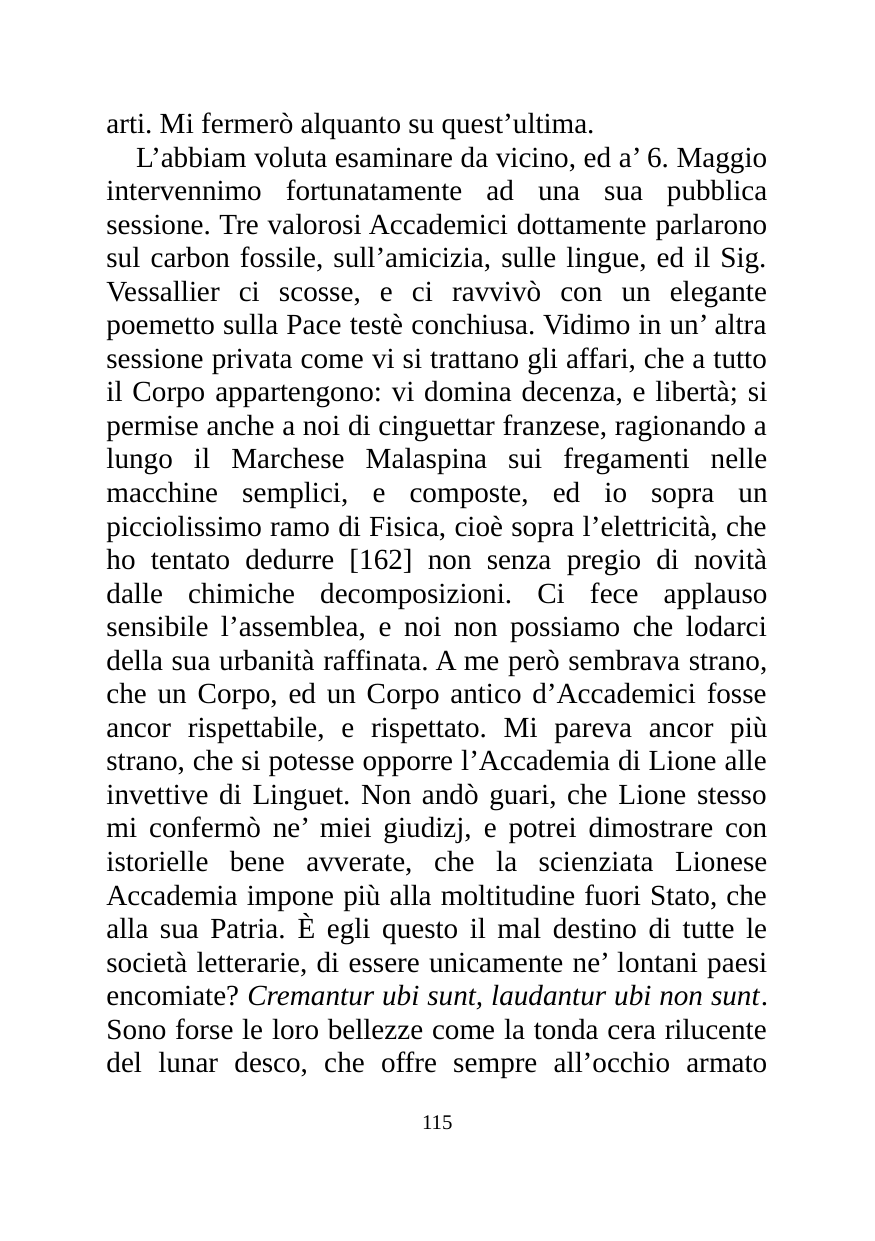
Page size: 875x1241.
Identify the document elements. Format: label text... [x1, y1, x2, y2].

text L’abbiam voluta esaminare da vicino, ed a’ 6. Maggio intervennimo fortunatamente ad una sua pubblica sessione. Tre valorosi Accademici dottamente parlarono sul carbon fossile, sull’amicizia, sulle lingue, ed il Sig. Vessallier ci scosse, e ci ravvivò con un elegante poemetto sulla Pace testè conchiusa. Vidimo in un’ altra sessione privata come vi si trattano gli affari, che a tutto il Corpo appartengono: vi domina decenza, e libertà; si permise anche a noi di cinguettar franzese, ragionando a lungo il Marchese Malaspina sui fregamenti nelle macchine semplici, e composte, ed io sopra un picciolissimo ramo di Fisica, cioè sopra l’elettricità, che ho tentato dedurre [162] non senza pregio di novità dalle chimiche decomposizioni. Ci fece applauso sensibile l’assemblea, e noi non possiamo che lodarci della sua urbanità raffinata. A me però sembrava strano, che un Corpo, ed un Corpo antico d’Accademici fosse ancor rispettabile, e rispettato. Mi pareva ancor più strano, che si potesse opporre l’Accademia di Lione alle invettive di Linguet. Non andò guari, che Lione stesso mi confermò ne’ miei giudizj, e potrei dimostrare con istorielle bene avverate, che la scienziata Lionese Accademia impone più alla moltitudine fuori Stato, che alla sua Patria. È egli questo il mal destino di tutte le società letterarie, di essere unicamente ne’ lontani paesi encomiate? Cremantur ubi sunt, laudantur ubi non sunt. Sono forse le loro bellezze come la tonda cera rilucente del lunar desco, che offre sempre all’occhio armato [106, 140, 768, 1079]
text arti. Mi fermerò alquanto su quest’ultima. [106, 106, 768, 140]
